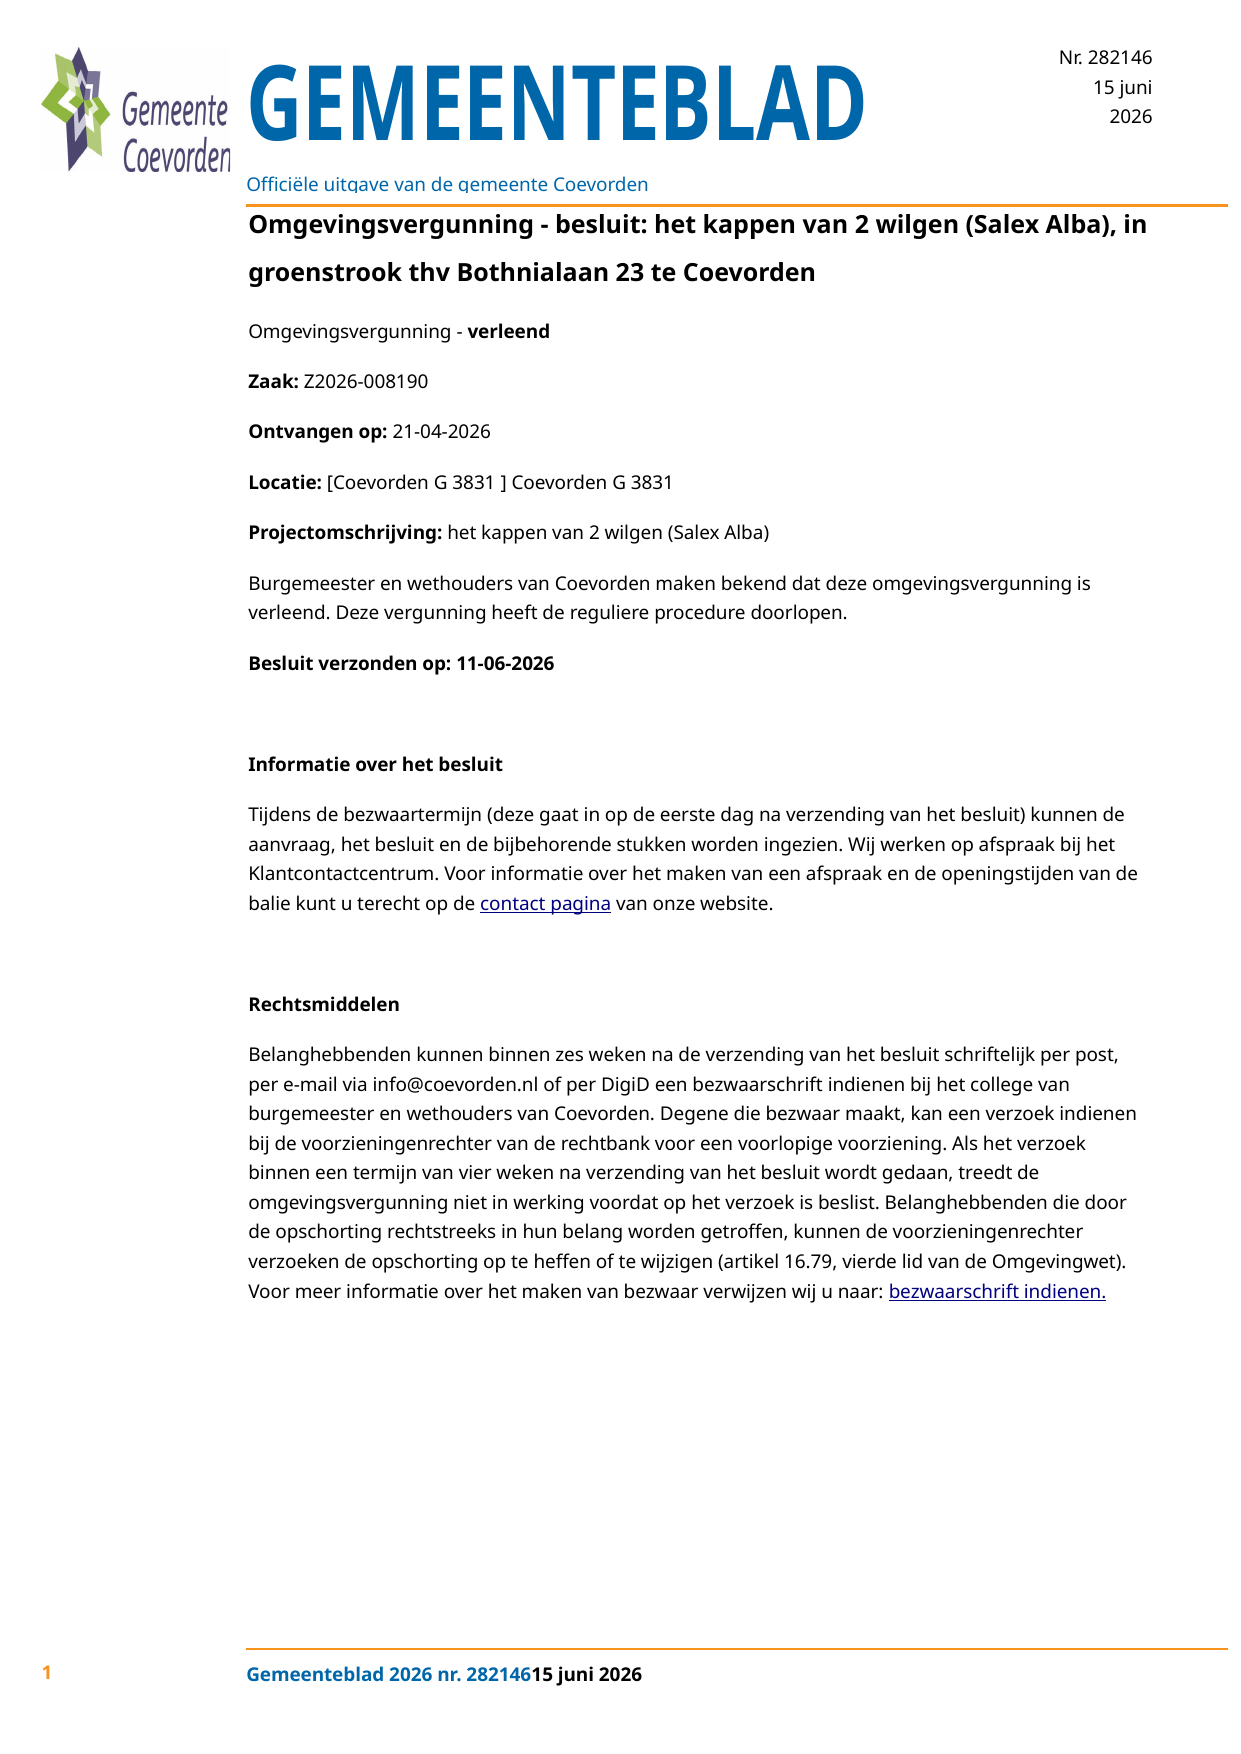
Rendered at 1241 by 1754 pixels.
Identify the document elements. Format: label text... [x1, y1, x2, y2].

text Projectomschrijving: het kappen van 2 wilgen (Salex Alba) [248, 519, 1152, 545]
text Omgevingsvergunning - verleend [248, 318, 1152, 344]
text Besluit verzonden op: 11-06-2026 [248, 650, 1152, 676]
text Locatie: [Coevorden G 3831 ] Coevorden G 3831 [248, 469, 1152, 495]
text Burgemeester en wethouders van Coevorden maken bekend dat deze omgevingsvergunning is verleend. Deze vergunning heeft de reguliere procedure doorlopen. [248, 570, 1152, 625]
text Zaak: Z2026-008190 [248, 368, 1152, 394]
text Ontvangen op: 21-04-2026 [248, 419, 1152, 444]
picture [41, 47, 231, 172]
text Tijdens de bezwaartermijn (deze gaat in op de eerste dag na verzending van het besluit) kunnen de aanvraag, het besluit en de bijbehorende stukken worden ingezien. Wij werken op afspraak bij het Klantcontactcentrum. Voor informatie over het maken van een afspraak en de openingstijden van de balie kunt u terecht op de contact pagina van onze website. [248, 801, 1152, 916]
text Belanghebbenden kunnen binnen zes weken na de verzending van het besluit schriftelijk per post, per e-mail via info@coevorden.nl of per DigiD een bezwaarschrift indienen bij het college van burgemeester en wethouders van Coevorden. Degene die bezwaar maakt, kan een verzoek indienen bij de voorzieningenrechter van de rechtbank voor een voorlopige voorziening. Als het verzoek binnen een termijn van vier weken na verzending van het besluit wordt gedaan, treedt de omgevingsvergunning niet in werking voordat op het verzoek is beslist. Belanghebbenden die door de opschorting rechtstreeks in hun belang worden getroffen, kunnen de voorzieningenrechter verzoeken de opschorting op te heffen of te wijzigen (artikel 16.79, vierde lid van de Omgevingwet). Voor meer informatie over het maken van bezwaar verwijzen wij u naar: bezwaarschrift indienen. [248, 1041, 1152, 1304]
text Omgevingsvergunning - besluit: het kappen van 2 wilgen (Salex Alba), in groenstrook thv Bothnialaan 23 te Coevorden [248, 207, 1152, 288]
text Informatie over het besluit [248, 751, 1152, 777]
text Rechtsmiddelen [248, 991, 1152, 1017]
